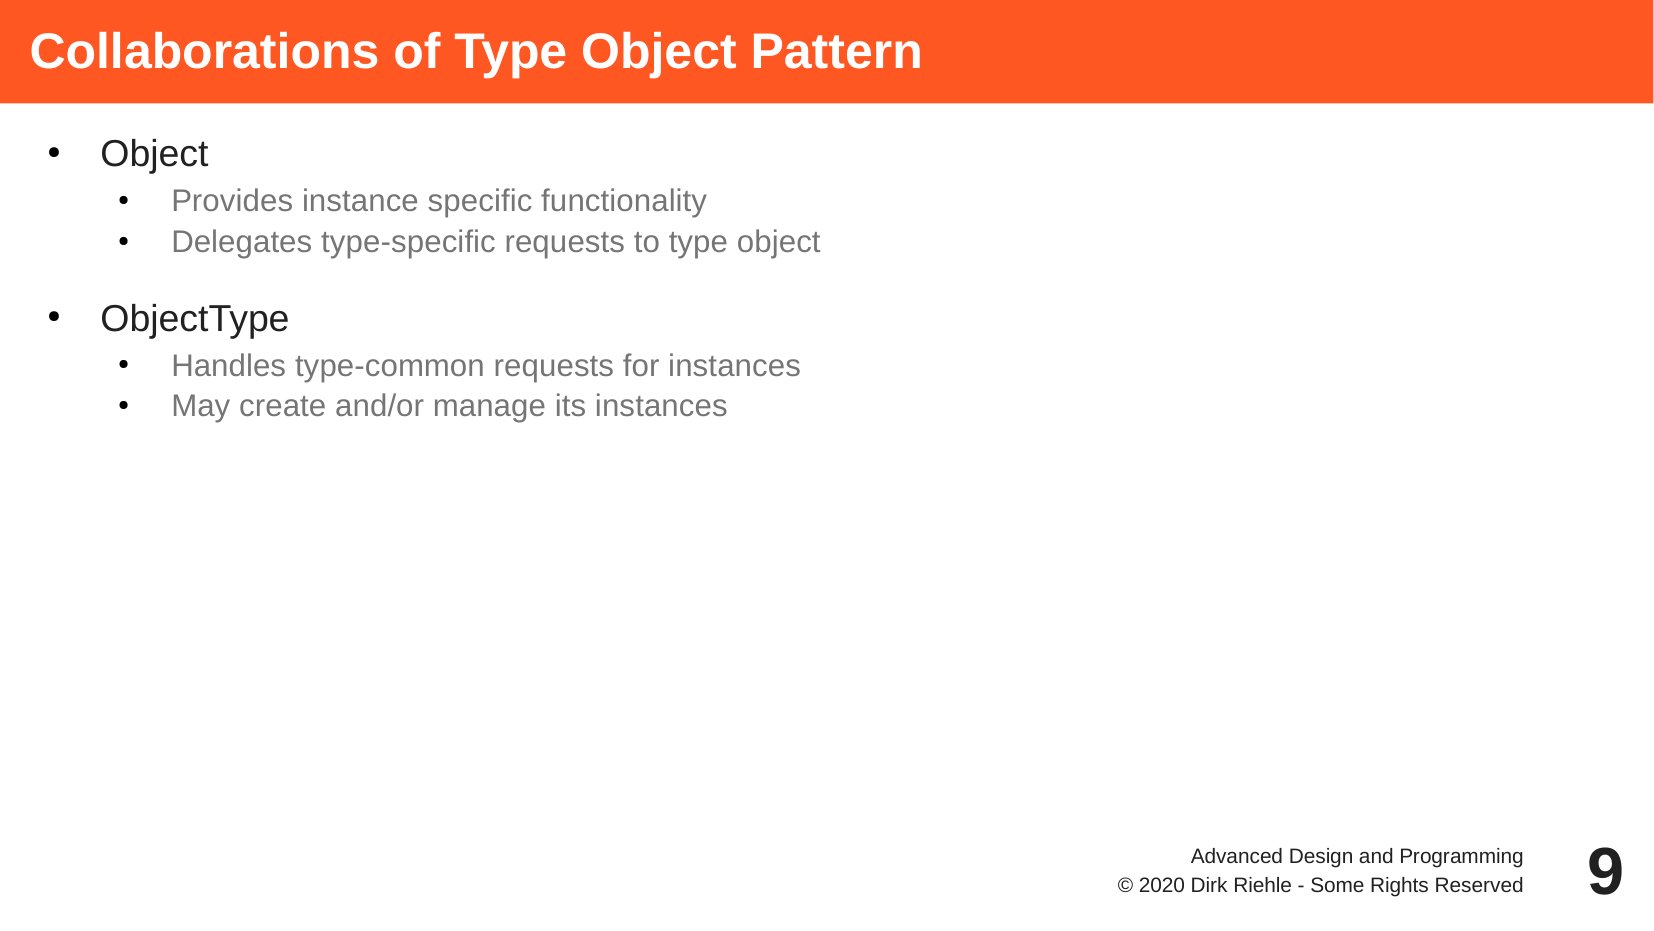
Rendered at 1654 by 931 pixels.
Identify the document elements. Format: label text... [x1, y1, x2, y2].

list Object Provides instance specific functionality Delegates type-specific requests to type object ObjectType Handles type-common requests for instances May create and/or manage its instances [29, 132, 1625, 813]
title Collaborations of Type Object Pattern [0, 0, 1654, 104]
